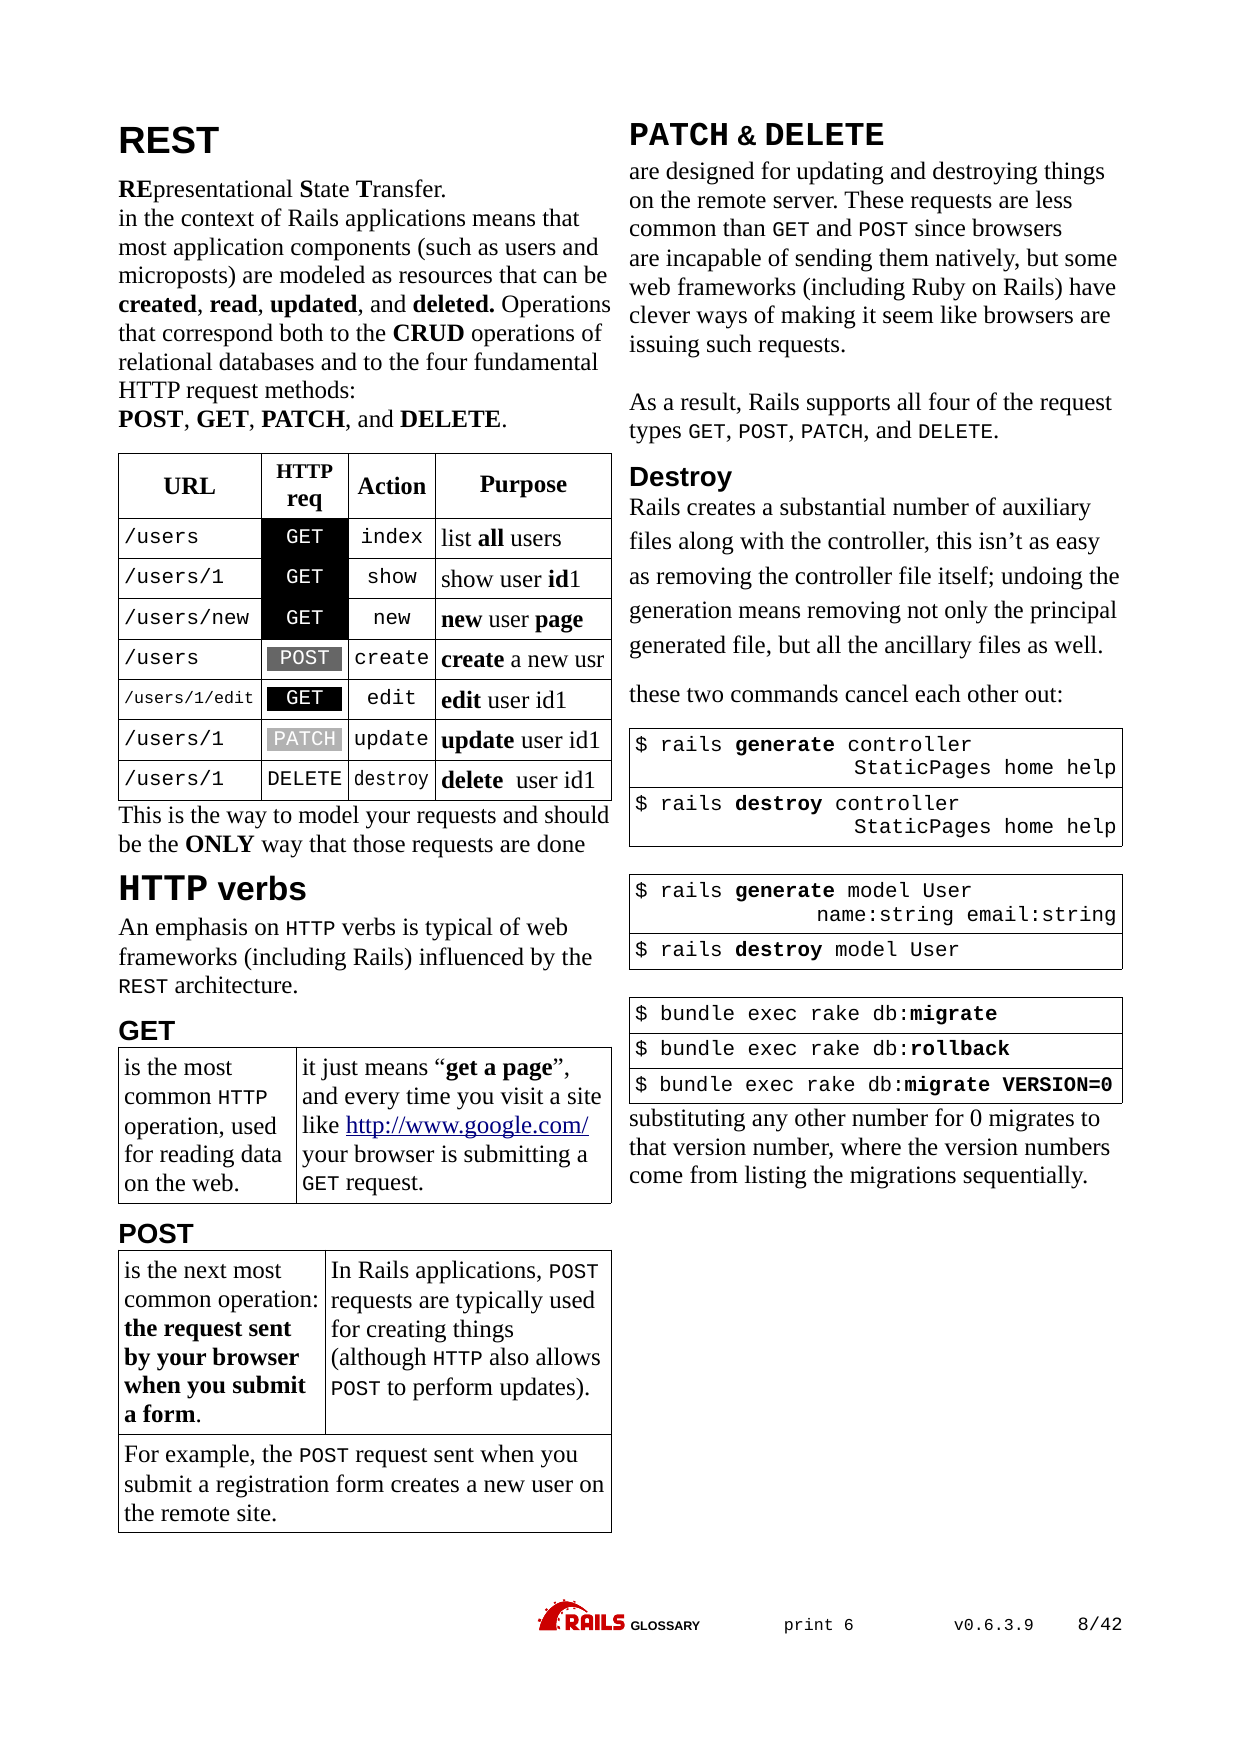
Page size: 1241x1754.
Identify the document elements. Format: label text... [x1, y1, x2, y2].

text are designed for updating and destroying things on the remote server. These requests are less common than GET and POST since browsers [629, 156, 1122, 243]
table_header $ bundle exec rake db:migrate [630, 998, 1122, 1032]
table_header Purpose [436, 454, 611, 518]
table_cell GET [262, 559, 348, 598]
table_cell GET [262, 599, 348, 639]
table_cell $ rails destroy controller StaticPages home help [630, 788, 1122, 846]
table_header $ rails generate model User name:string email:string [630, 875, 1122, 933]
table_cell edit [349, 680, 435, 719]
table_cell show [349, 559, 435, 598]
table_header In Rails applications, POST requests are typically used for creating things (although HTTP also allows POST to perform updates). [326, 1251, 611, 1434]
table_cell /users [119, 519, 261, 558]
subtitle GET [118, 1015, 611, 1047]
text are incapable of sending them natively, but some web frameworks (including Ruby on Rails) have clever ways of making it seem like browsers are issuing such requests. [629, 243, 1122, 358]
text in the context of Rails applications means that most application components (such as users and microposts) are modeled as resources that can be created, read, updated, and deleted. Operations that correspond both to the CRUD operations of relational databases and to the four fundamental HTTP request methods: [118, 203, 611, 404]
text Rails creates a substantial number of auxiliary files along with the controller, this isn’t as easy as removing the controller file itself; undoing the generation means removing not only the principal generated file, but all the ancillary files as well. [629, 492, 1122, 658]
text these two commands cancel each other out: [629, 679, 1122, 707]
table_cell POST [262, 640, 348, 679]
table_cell GET [262, 519, 348, 558]
text REpresentational State Transfer. [118, 174, 611, 203]
table_cell destroy [349, 761, 435, 800]
table_header Action [349, 454, 435, 518]
table_cell /users/1 [119, 720, 261, 759]
table_header HTTP req [262, 454, 348, 518]
table_header is the most common HTTP operation, used for reading data on the web. [119, 1048, 296, 1203]
table_cell /users/1 [119, 761, 261, 800]
table_header is the next most common operation: the request sent by your browser when you submit a form. [119, 1251, 325, 1434]
subtitle REST [118, 118, 611, 162]
table_cell create a new usr [436, 640, 611, 679]
subtitle PATCH & DELETE [629, 118, 1122, 156]
text This is the way to model your requests and should be the ONLY way that those requests are done [118, 801, 611, 857]
table_cell new user page [436, 599, 611, 639]
table_cell create [349, 640, 435, 679]
table_cell $ bundle exec rake db:migrate VERSION=0 [630, 1069, 1122, 1103]
table_cell update [349, 720, 435, 759]
table_cell $ bundle exec rake db:rollback [630, 1034, 1122, 1068]
table_cell delete user id1 [436, 761, 611, 800]
table_cell DELETE [262, 761, 348, 800]
table_cell /users/1/edit [119, 680, 261, 719]
table_header $ rails generate controller StaticPages home help [630, 729, 1122, 787]
table_header URL [119, 454, 261, 518]
table_cell /users/1 [119, 559, 261, 598]
table_cell new [349, 599, 435, 639]
text POST, GET, PATCH, and DELETE. [118, 404, 611, 433]
subtitle HTTP verbs [118, 869, 611, 912]
subtitle POST [118, 1218, 611, 1249]
table_cell edit user id1 [436, 680, 611, 719]
table_cell /users [119, 640, 261, 679]
table_cell index [349, 519, 435, 558]
table_cell update user id1 [436, 720, 611, 759]
table_cell list all users [436, 519, 611, 558]
table_cell show user id1 [436, 559, 611, 598]
text An emphasis on HTTP verbs is typical of web frameworks (including Rails) influenced by the REST architecture. [118, 912, 611, 1000]
table_cell /users/new [119, 599, 261, 639]
text As a result, Rails supports all four of the request types GET, POST, PATCH, and DELETE. [629, 387, 1122, 445]
table_cell GET [262, 680, 348, 719]
table_header it just means “get a page”, and every time you visit a site like http://www.google.com/ your browser is submitting a GET request. [297, 1048, 611, 1203]
table_cell For example, the POST request sent when you submit a registration form creates a new user on the remote site. [119, 1435, 611, 1532]
table_cell PATCH [262, 720, 348, 759]
text substituting any other number for 0 migrates to that version number, where the version numbers come from listing the migrations sequentially. [629, 1104, 1122, 1189]
table_cell $ rails destroy model User [630, 934, 1122, 968]
subtitle Destroy [629, 460, 1122, 492]
